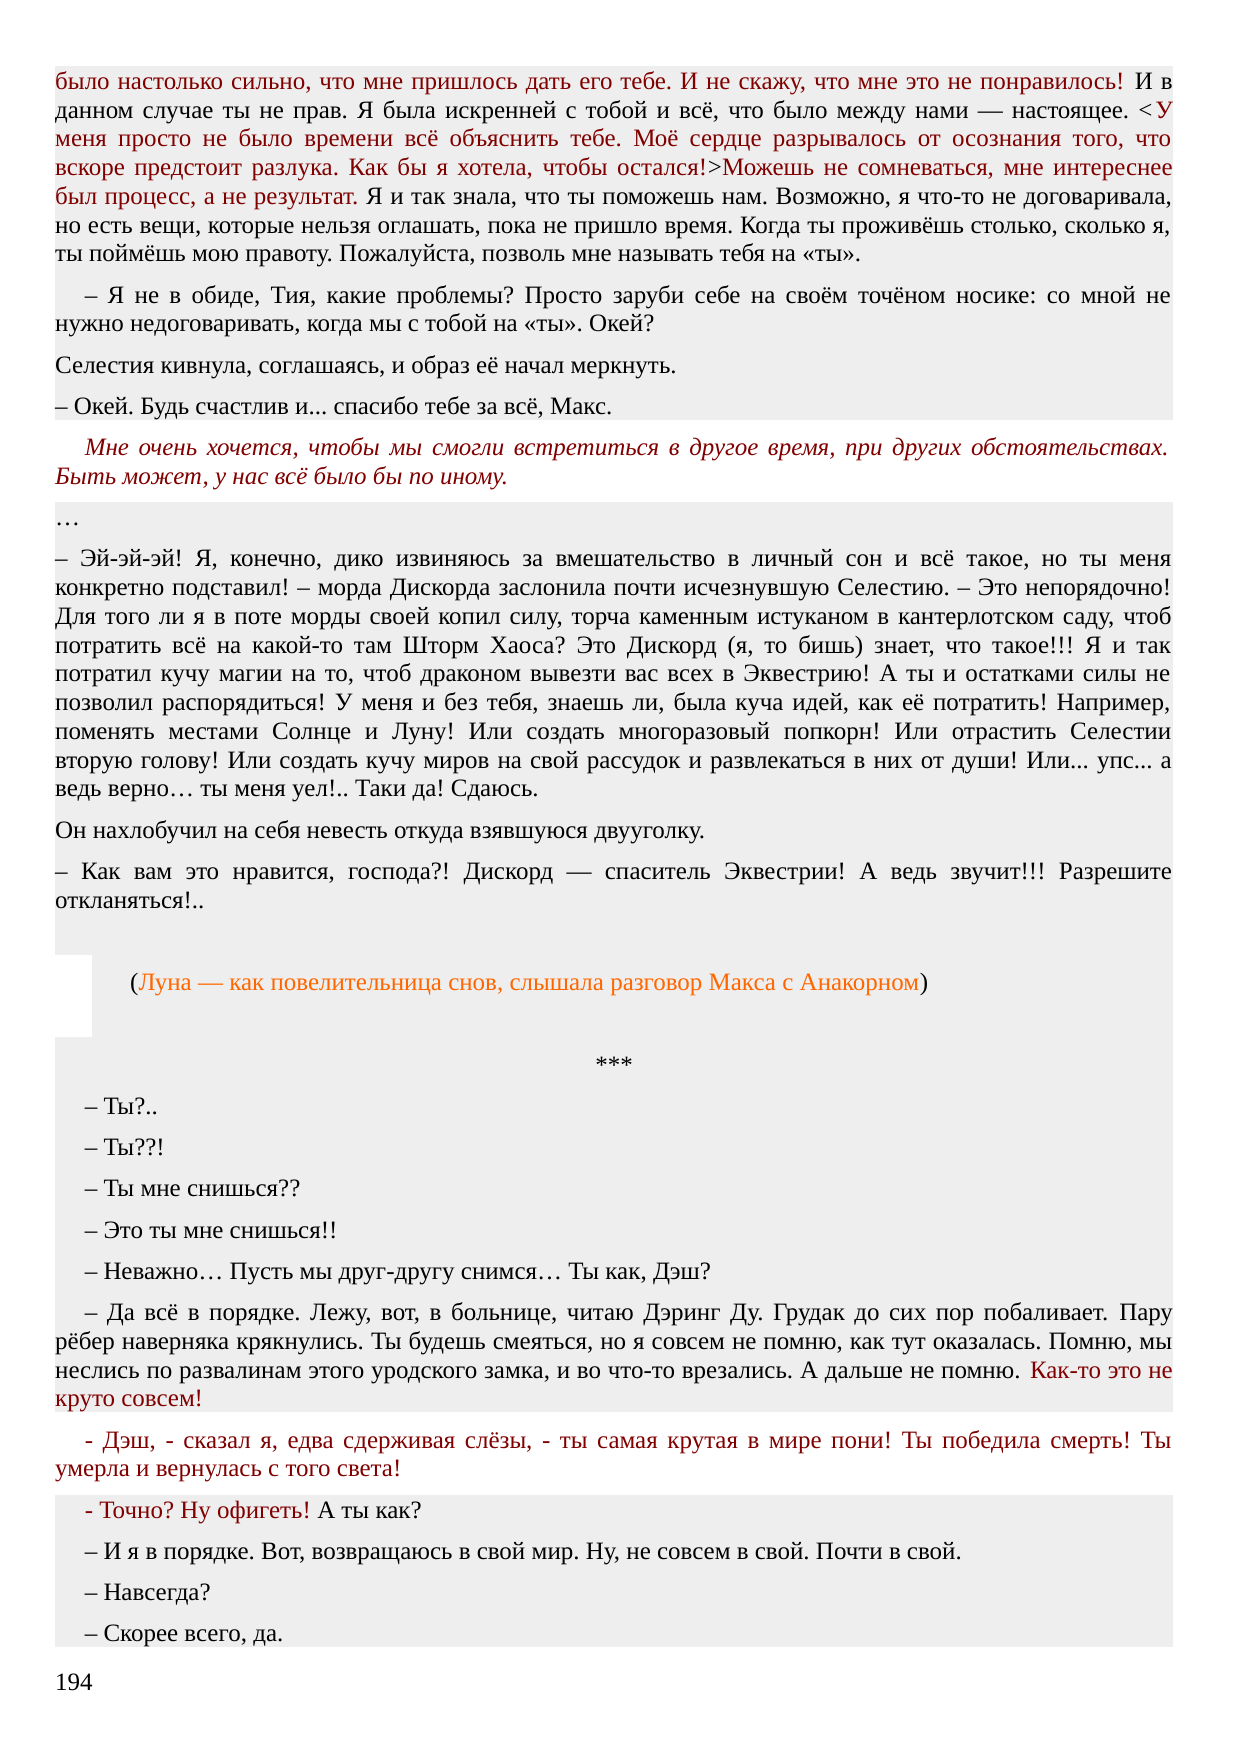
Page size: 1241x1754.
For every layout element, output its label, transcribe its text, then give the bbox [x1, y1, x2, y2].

text – Эй-эй-эй! Я, конечно, дико извиняюсь за вмешательство в личный сон и всё такое, но ты меня конкретно подставил! – морда Дискорда заслонила почти исчезнувшую Селестию. – Это непорядочно! Для того ли я в поте морды своей копил силу, торча каменным истуканом в кантерлотском саду, чтоб потратить всё на какой-то там Шторм Хаоса? Это Дискорд (я, то бишь) знает, что такое!!! Я и так потратил кучу магии на то, чтоб драконом вывезти вас всех в Эквестрию! А ты и остатками силы не позволил распорядиться! У меня и без тебя, знаешь ли, была куча идей, как её потратить! Например, поменять местами Солнце и Луну! Или создать многоразовый попкорн! Или отрастить Селестии вторую голову! Или создать кучу миров на свой рассудок и развлекаться в них от души! Или... упс... а ведь верно… ты меня уел!.. Таки да! Сдаюсь. [55, 543, 1173, 802]
text Мне очень хочется, чтобы мы смогли встретиться в другое время, при других обстоятельствах. Быть может, у нас всё было бы по иному. [55, 432, 1173, 490]
text *** [55, 1050, 1173, 1078]
text Он нахлобучил на себя невесть откуда взявшуюся двууголку. [55, 815, 1173, 843]
text - Дэш, - сказал я, едва сдерживая слёзы, - ты самая крутая в мире пони! Ты победила смерть! Ты умерла и вернулась с того света! [55, 1425, 1173, 1482]
text – Это ты мне снишься!! [55, 1215, 1173, 1243]
text – Окей. Будь счастлив и... спасибо тебе за всё, Макс. [55, 391, 1173, 420]
text – Да всё в порядке. Лежу, вот, в больнице, читаю Дэринг Ду. Грудак до сих пор побаливает. Пару рёбер наверняка крякнулись. Ты будешь смеяться, но я совсем не помню, как тут оказалась. Помню, мы неслись по развалинам этого уродского замка, и во что-то врезались. А дальше не помню. Как-то это не круто совсем! [55, 1297, 1173, 1412]
text – Навсегда? [55, 1577, 1173, 1606]
text Селестия кивнула, соглашаясь, и образ её начал меркнуть. [55, 350, 1173, 378]
text – Ты??! [55, 1132, 1173, 1161]
text … [55, 502, 1173, 531]
text было настолько сильно, что мне пришлось дать его тебе. И не скажу, что мне это не понравилось! И в данном случае ты не прав. Я была искренней с тобой и всё, что было между нами — настоящее. <У меня просто не было времени всё объяснить тебе. Моё сердце разрывалось от осознания того, что вскоре предстоит разлука. Как бы я хотела, чтобы остался!>Можешь не сомневаться, мне интереснее был процесс, а не результат. Я и так знала, что ты поможешь нам. Возможно, я что-то не договаривала, но есть вещи, которые нельзя оглашать, пока не пришло время. Когда ты проживёшь столько, сколько я, ты поймёшь мою правоту. Пожалуйста, позволь мне называть тебя на «ты». [55, 66, 1173, 267]
text – Неважно… Пусть мы друг-другу снимся… Ты как, Дэш? [55, 1256, 1173, 1285]
text – Скорее всего, да. [55, 1618, 1173, 1647]
text – Я не в обиде, Тия, какие проблемы? Просто заруби себе на своём точёном носике: со мной не нужно недоговаривать, когда мы с тобой на «ты». Окей? [55, 280, 1173, 337]
text – Ты мне снишься?? [55, 1173, 1173, 1202]
text - Точно? Ну офигеть! А ты как? [55, 1495, 1173, 1523]
list (Луна — как повелительница снов, слышала разговор Макса с Анакорном) [92, 967, 1173, 996]
text – И я в порядке. Вот, возвращаюсь в свой мир. Ну, не совсем в свой. Почти в свой. [55, 1536, 1173, 1565]
text – Как вам это нравится, господа?! Дискорд — спаситель Эквестрии! А ведь звучит!!! Разрешите откланяться!.. [55, 856, 1173, 913]
text – Ты?.. [55, 1091, 1173, 1120]
